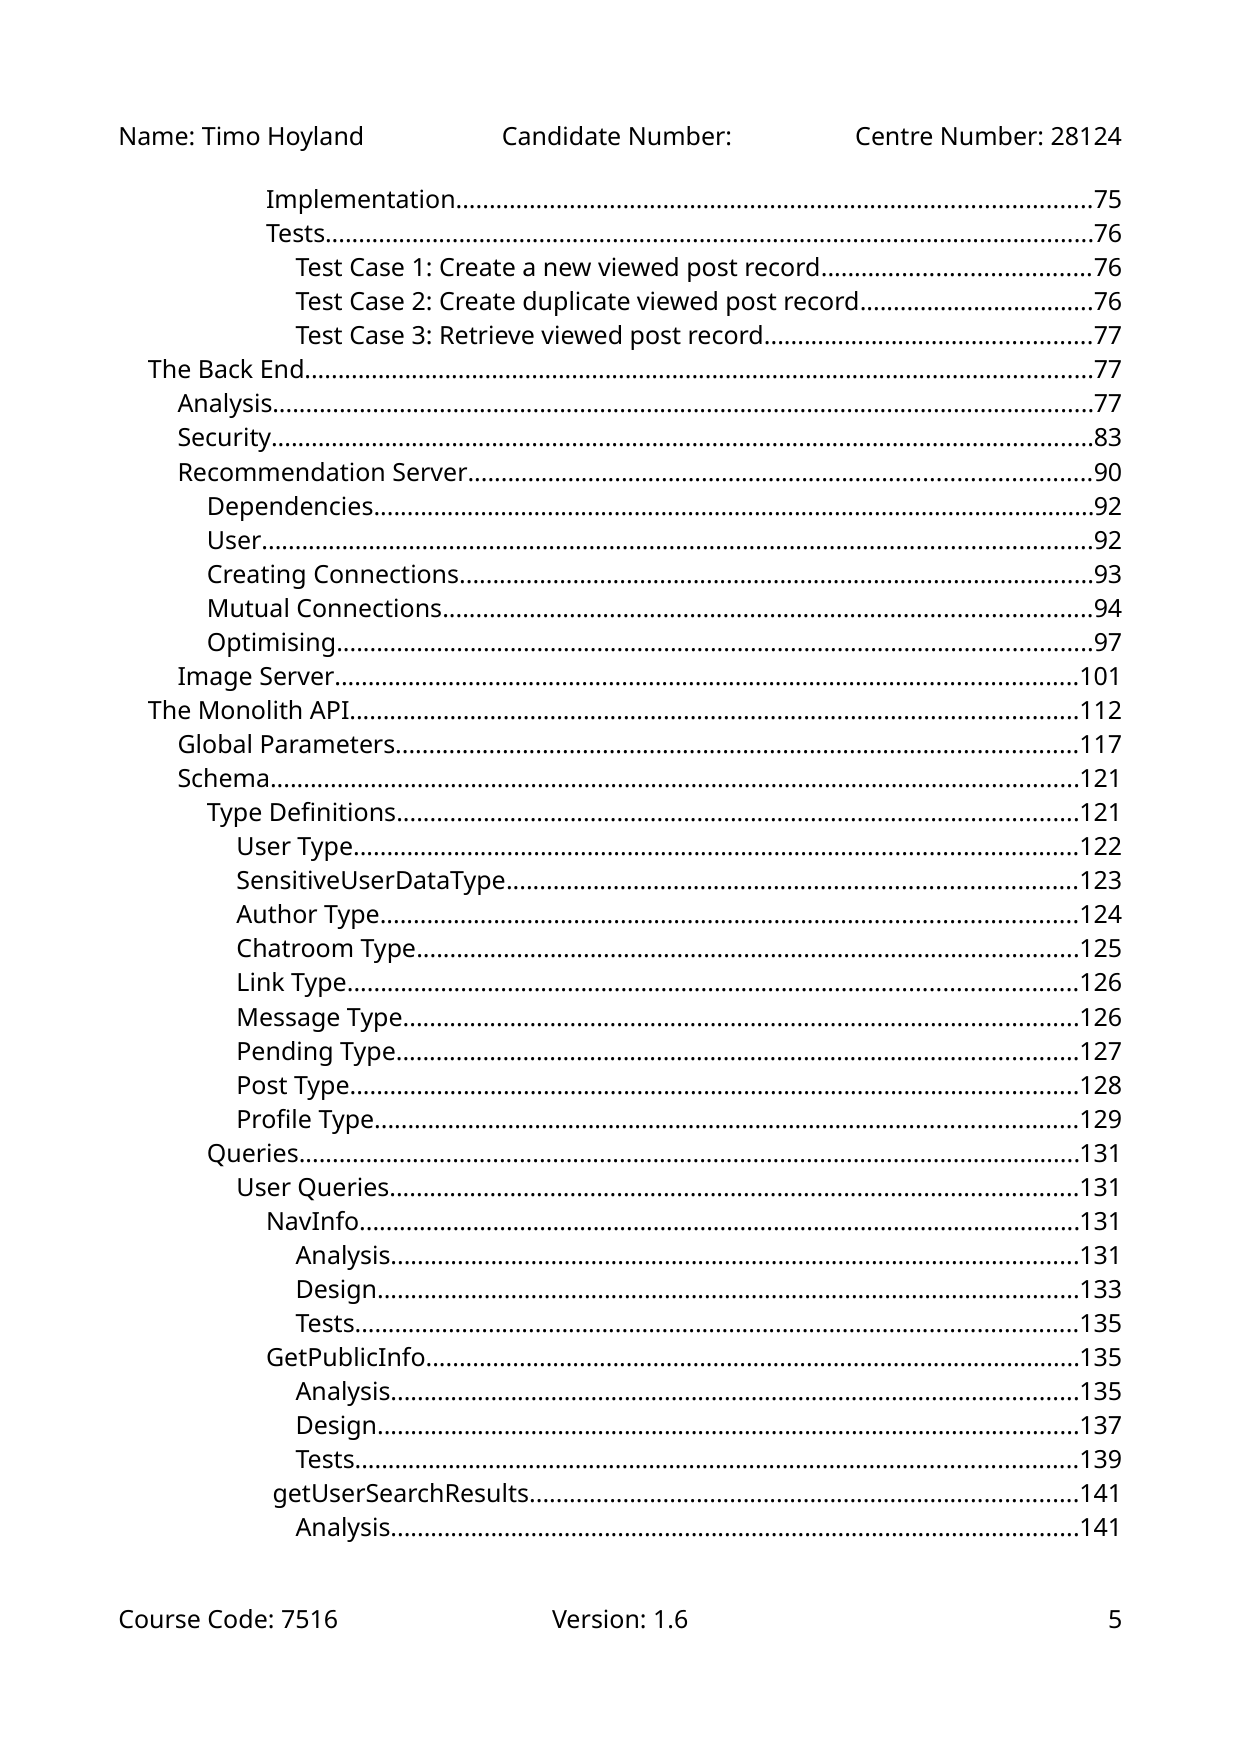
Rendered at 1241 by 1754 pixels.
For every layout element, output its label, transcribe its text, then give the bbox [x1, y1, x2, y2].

text NavInfo 131 [266, 1203, 1122, 1238]
text Chatroom Type 125 [236, 931, 1122, 965]
text Global Parameters 117 [177, 727, 1122, 761]
text Link Type 126 [236, 965, 1122, 999]
text Recommendation Server 90 [177, 454, 1122, 488]
text Post Type 128 [236, 1067, 1122, 1101]
text Tests 139 [295, 1442, 1122, 1476]
text Analysis 77 [177, 386, 1122, 420]
text Tests 76 [266, 216, 1122, 250]
text Design 133 [295, 1272, 1122, 1306]
text Type Definitions 121 [207, 795, 1122, 829]
text GetPublicInfo 135 [266, 1340, 1122, 1374]
text User 92 [207, 522, 1122, 556]
text Creating Connections 93 [207, 556, 1122, 590]
text Test Case 1: Create a new viewed post record 76 [295, 250, 1122, 284]
text Analysis 131 [295, 1238, 1122, 1272]
text Mutual Connections 94 [207, 590, 1122, 624]
text Implementation 75 [266, 182, 1122, 216]
text Analysis 141 [295, 1510, 1122, 1544]
text Schema 121 [177, 761, 1122, 795]
text Test Case 3: Retrieve viewed post record 77 [295, 318, 1122, 352]
text The Back End 77 [148, 352, 1122, 386]
text Message Type 126 [236, 999, 1122, 1033]
text Security 83 [177, 420, 1122, 454]
text Queries 131 [207, 1135, 1122, 1169]
text User Queries 131 [236, 1169, 1122, 1203]
text Dependencies 92 [207, 488, 1122, 522]
text Image Server 101 [177, 658, 1122, 693]
text Author Type 124 [236, 897, 1122, 931]
text The Monolith API 112 [148, 693, 1122, 727]
text Analysis 135 [295, 1374, 1122, 1408]
text Test Case 2: Create duplicate viewed post record 76 [295, 284, 1122, 318]
text getUserSearchResults 141 [266, 1476, 1122, 1510]
text Pending Type 127 [236, 1033, 1122, 1067]
text User Type 122 [236, 829, 1122, 863]
text Profile Type 129 [236, 1101, 1122, 1135]
text Tests 135 [295, 1306, 1122, 1340]
text SensitiveUserDataType 123 [236, 863, 1122, 897]
text Design 137 [295, 1408, 1122, 1442]
text Optimising 97 [207, 624, 1122, 658]
